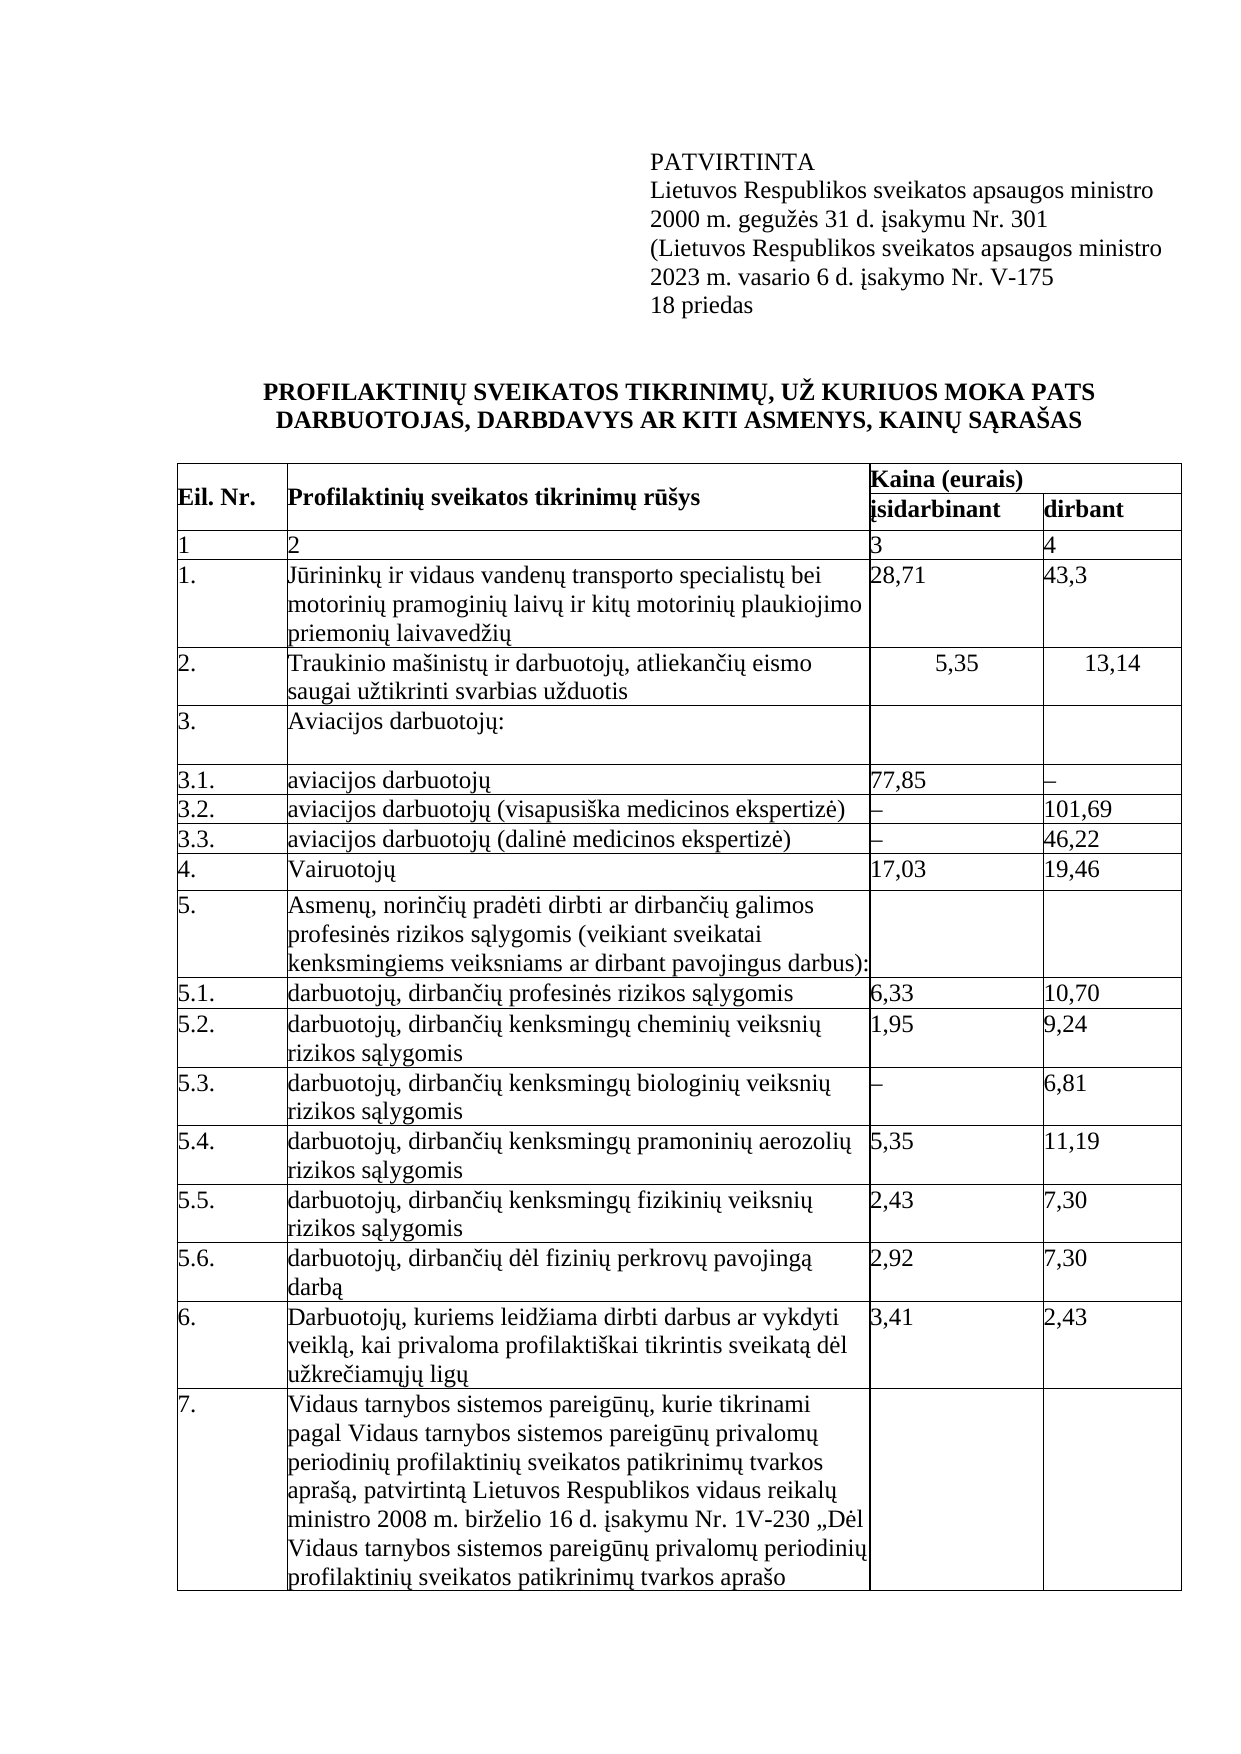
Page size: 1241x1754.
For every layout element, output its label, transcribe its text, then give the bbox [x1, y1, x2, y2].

text 2023 m. vasario 6 d. įsakymo Nr. V-175 [177, 262, 1181, 291]
table_cell – [871, 1068, 1043, 1125]
table_cell 46,22 [1044, 824, 1181, 853]
table_cell – [1044, 765, 1181, 793]
table_cell 5.4. [178, 1126, 287, 1184]
table_cell 5.2. [178, 1009, 287, 1067]
table_cell Darbuotojų, kuriems leidžiama dirbti darbus ar vykdyti veiklą, kai privaloma profilaktiškai tikrintis sveikatą dėl užkrečiamųjų ligų [288, 1302, 869, 1388]
text Lietuvos Respublikos sveikatos apsaugos ministro [177, 176, 1181, 204]
table_cell 4. [178, 854, 287, 889]
table_cell – [871, 795, 1043, 823]
table_cell 43,3 [1044, 560, 1181, 647]
table_cell 2,92 [871, 1243, 1043, 1301]
table_cell [871, 706, 1043, 764]
text 18 priedas [177, 291, 1181, 319]
table_cell aviacijos darbuotojų (visapusiška medicinos ekspertizė) [288, 795, 869, 823]
table_cell 3,41 [871, 1302, 1043, 1388]
table_cell 7. [178, 1389, 287, 1590]
table_cell Aviacijos darbuotojų: [288, 706, 869, 764]
text 2000 m. gegužės 31 d. įsakymu Nr. 301 [177, 204, 1181, 233]
table_cell darbuotojų, dirbančių dėl fizinių perkrovų pavojingą darbą [288, 1243, 869, 1301]
table_cell 3.3. [178, 824, 287, 853]
table_cell 2,43 [871, 1185, 1043, 1242]
table_cell 5. [178, 891, 287, 977]
table_cell 1 [178, 531, 287, 559]
table_cell [1044, 891, 1181, 977]
table_header Kaina (eurais) [871, 464, 1181, 493]
table_cell 1,95 [871, 1009, 1043, 1067]
table_cell 7,30 [1044, 1185, 1181, 1242]
table_cell darbuotojų, dirbančių kenksmingų fizikinių veiksnių rizikos sąlygomis [288, 1185, 869, 1242]
table_cell 28,71 [871, 560, 1043, 647]
table_cell 7,30 [1044, 1243, 1181, 1301]
table_cell 9,24 [1044, 1009, 1181, 1067]
table_cell dirbant [1044, 494, 1181, 529]
text (Lietuvos Respublikos sveikatos apsaugos ministro [177, 233, 1181, 262]
table_cell 6. [178, 1302, 287, 1388]
table_cell 3.2. [178, 795, 287, 823]
table_cell 17,03 [871, 854, 1043, 889]
text PATVIRTINTA [177, 147, 1181, 176]
table_cell 5,35 [871, 648, 1043, 705]
table_cell 10,70 [1044, 978, 1181, 1008]
table_header Profilaktinių sveikatos tikrinimų rūšys [288, 464, 869, 529]
table_cell 1. [178, 560, 287, 647]
table_cell 19,46 [1044, 854, 1181, 889]
table_cell Vidaus tarnybos sistemos pareigūnų, kurie tikrinami pagal Vidaus tarnybos sistemos pareigūnų privalomų periodinių profilaktinių sveikatos patikrinimų tvarkos aprašą, patvirtintą Lietuvos Respublikos vidaus reikalų ministro 2008 m. birželio 16 d. įsakymu Nr. 1V-230 „Dėl Vidaus tarnybos sistemos pareigūnų privalomų periodinių profilaktinių sveikatos patikrinimų tvarkos aprašo [288, 1389, 869, 1590]
table_cell [1044, 706, 1181, 764]
table_cell 3.1. [178, 765, 287, 793]
table_cell darbuotojų, dirbančių profesinės rizikos sąlygomis [288, 978, 869, 1008]
table_cell aviacijos darbuotojų (dalinė medicinos ekspertizė) [288, 824, 869, 853]
table_cell Asmenų, norinčių pradėti dirbti ar dirbančių galimos profesinės rizikos sąlygomis (veikiant sveikatai kenksmingiems veiksniams ar dirbant pavojingus darbus): [288, 891, 869, 977]
table_cell 13,14 [1044, 648, 1181, 705]
table_cell [1044, 1389, 1181, 1590]
table_cell 3 [871, 531, 1043, 559]
table_cell 3. [178, 706, 287, 764]
table_cell 101,69 [1044, 795, 1181, 823]
table_cell 5.1. [178, 978, 287, 1008]
table_cell – [871, 824, 1043, 853]
table_cell Traukinio mašinistų ir darbuotojų, atliekančių eismo saugai užtikrinti svarbias užduotis [288, 648, 869, 705]
table_cell įsidarbinant [871, 494, 1043, 529]
table_cell Jūrininkų ir vidaus vandenų transporto specialistų bei motorinių pramoginių laivų ir kitų motorinių plaukiojimo priemonių laivavedžių [288, 560, 869, 647]
table_cell 5.6. [178, 1243, 287, 1301]
table_cell 5,35 [871, 1126, 1043, 1184]
table_cell 2. [178, 648, 287, 705]
table_cell [871, 1389, 1043, 1590]
table_cell 5.3. [178, 1068, 287, 1125]
table_cell 4 [1044, 531, 1181, 559]
table_cell 77,85 [871, 765, 1043, 793]
table_cell 6,81 [1044, 1068, 1181, 1125]
table_cell 2,43 [1044, 1302, 1181, 1388]
table_header Eil. Nr. [178, 464, 287, 529]
table_cell darbuotojų, dirbančių kenksmingų pramoninių aerozolių rizikos sąlygomis [288, 1126, 869, 1184]
table_cell 5.5. [178, 1185, 287, 1242]
table_cell 6,33 [871, 978, 1043, 1008]
table_cell Vairuotojų [288, 854, 869, 889]
table_cell 11,19 [1044, 1126, 1181, 1184]
table_cell [871, 891, 1043, 977]
table_cell 2 [288, 531, 869, 559]
table_cell darbuotojų, dirbančių kenksmingų biologinių veiksnių rizikos sąlygomis [288, 1068, 869, 1125]
text PROFILAKTINIŲ SVEIKATOS TIKRINIMŲ, UŽ KURIUOS MOKA PATS DARBUOTOJAS, DARBDAVYS AR KITI ASMENYS, KAINŲ SĄRAŠAS [177, 377, 1181, 434]
table_cell aviacijos darbuotojų [288, 765, 869, 793]
table_cell darbuotojų, dirbančių kenksmingų cheminių veiksnių rizikos sąlygomis [288, 1009, 869, 1067]
